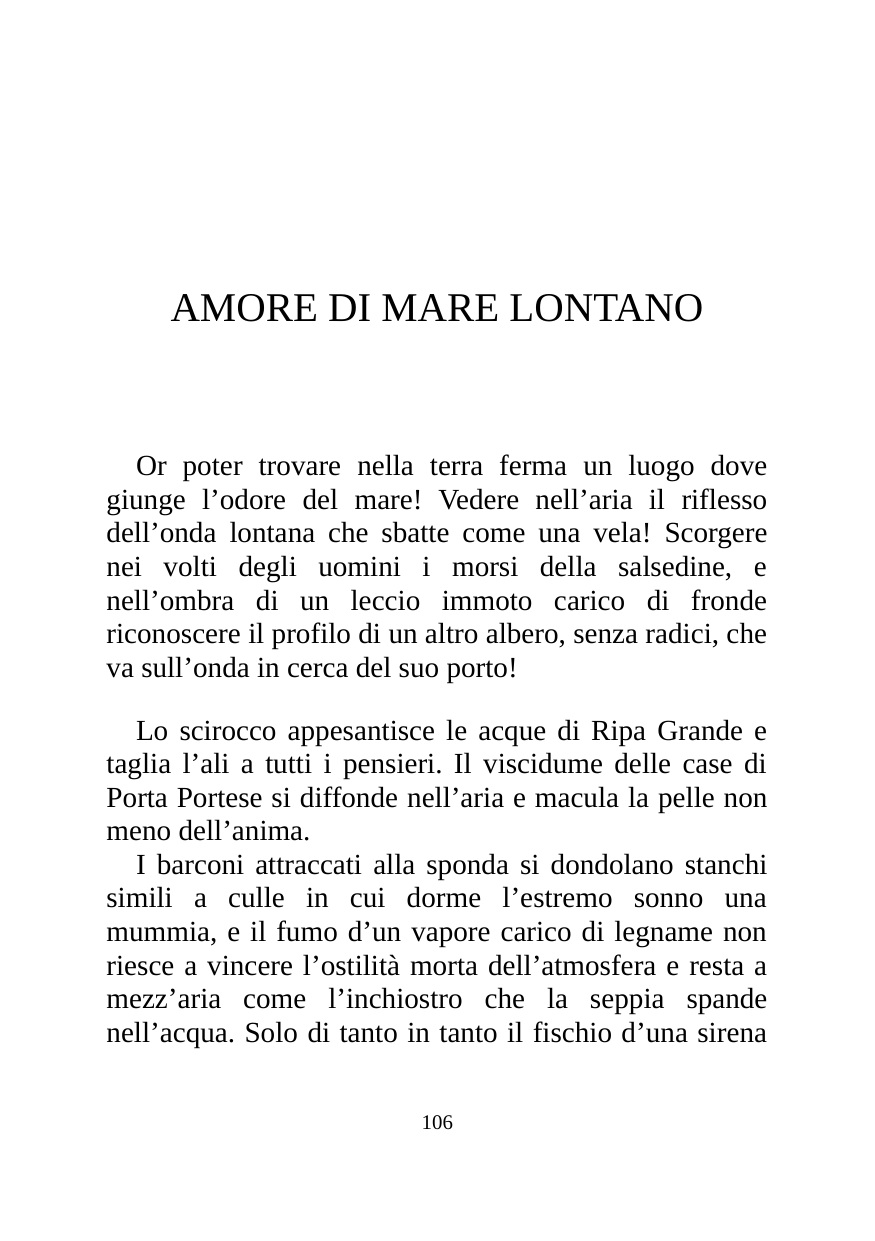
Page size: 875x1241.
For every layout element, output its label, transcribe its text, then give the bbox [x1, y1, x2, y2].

subtitle AMORE DI MARE LONTANO [106, 283, 768, 330]
text I barconi attraccati alla sponda si dondolano stanchi simili a culle in cui dorme l’estremo sonno una mummia, e il fumo d’un vapore carico di legname non riesce a vincere l’ostilità morta dell’atmosfera e resta a mezz’aria come l’inchiostro che la seppia spande nell’acqua. Solo di tanto in tanto il fischio d’una sirena [106, 847, 768, 1048]
text Or poter trovare nella terra ferma un luogo dove giunge l’odore del mare! Vedere nell’aria il riflesso dell’onda lontana che sbatte come una vela! Scorgere nei volti degli uomini i morsi della salsedine, e nell’ombra di un leccio immoto carico di fronde riconoscere il profilo di un altro albero, senza radici, che va sull’onda in cerca del suo porto! [106, 448, 768, 683]
text Lo scirocco appesantisce le acque di Ripa Grande e taglia l’ali a tutti i pensieri. Il viscidume delle case di Porta Portese si diffonde nell’aria e macula la pelle non meno dell’anima. [106, 713, 768, 847]
